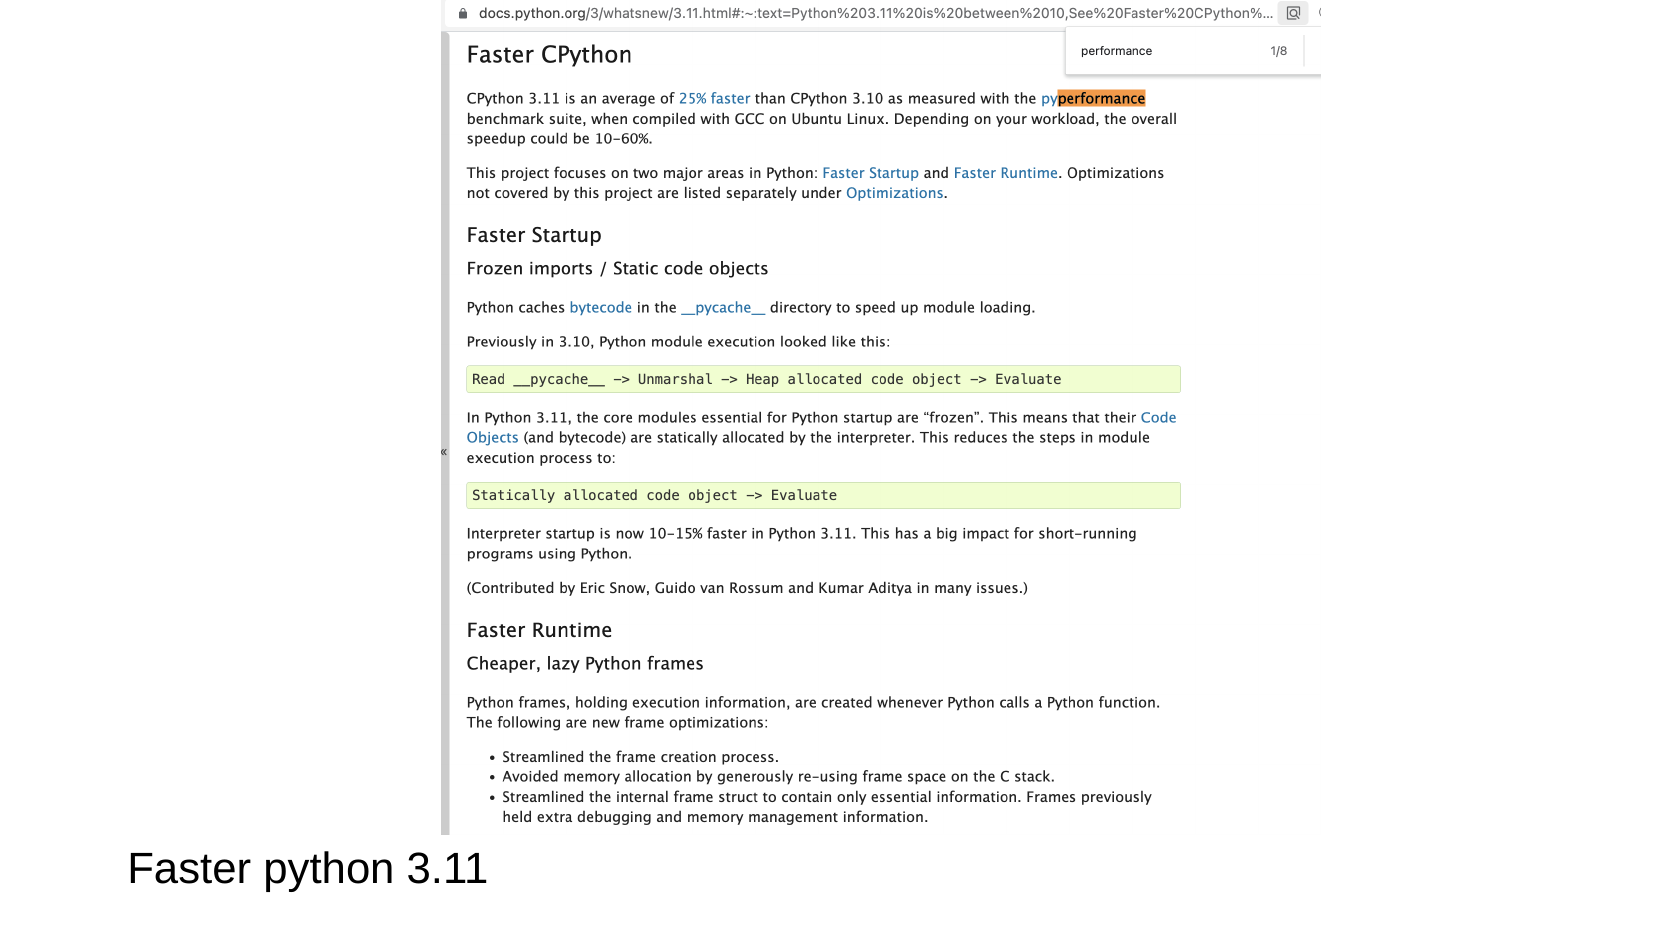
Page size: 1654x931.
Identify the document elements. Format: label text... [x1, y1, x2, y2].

picture [441, 0, 1321, 835]
text_box Faster python 3.11 [112, 836, 504, 901]
